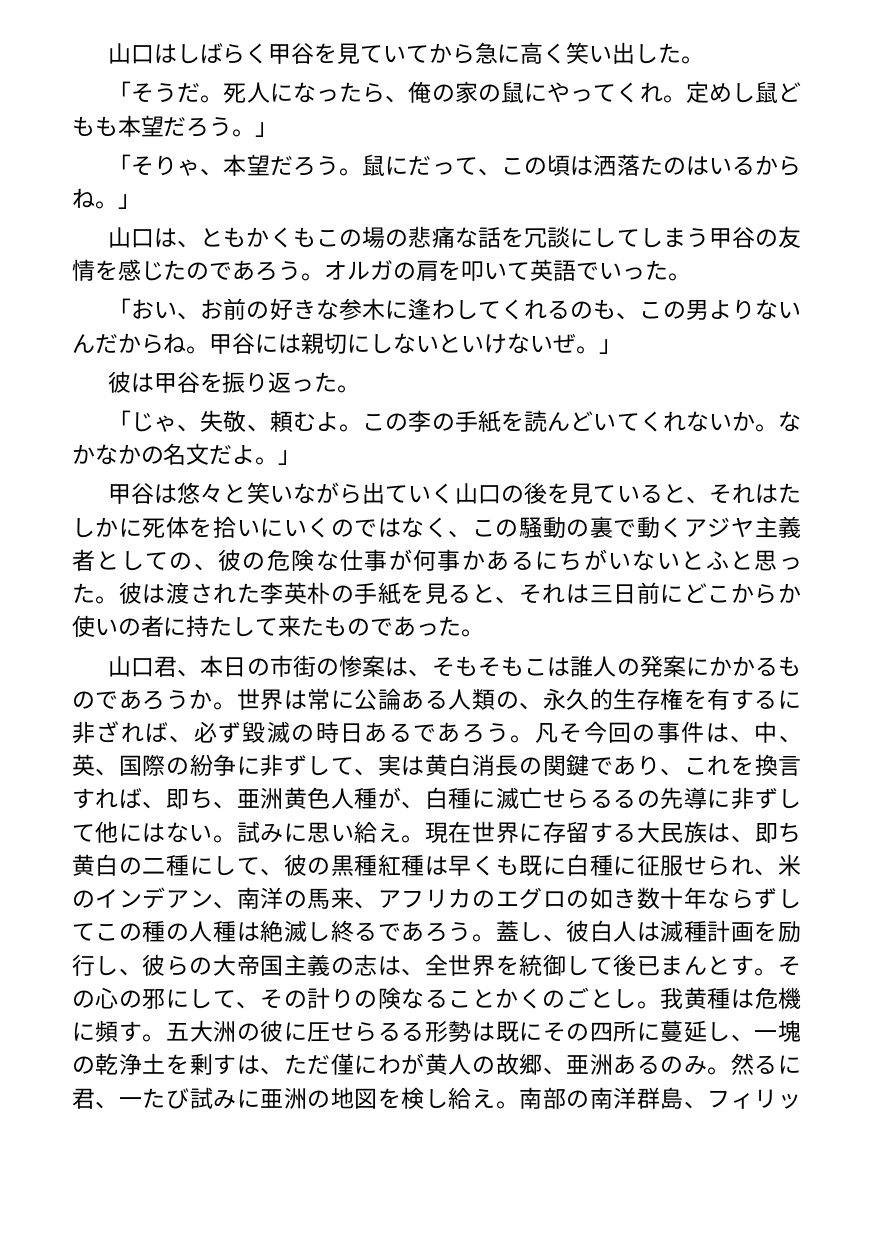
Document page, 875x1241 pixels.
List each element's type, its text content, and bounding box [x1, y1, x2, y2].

text 山口は、ともかくもこの場の悲痛な話を冗談にしてしまう甲谷の友情を感じたのであろう。オルガの肩を叩いて英語でいった。 [72, 220, 802, 286]
text 「おい、お前の好きな参木に逢わしてくれるのも、この男よりないんだからね。甲谷には親切にしないといけないぜ。」 [72, 292, 802, 359]
text 「じゃ、失敬、頼むよ。この李の手紙を読んどいてくれないか。なかなかの名文だよ。」 [72, 404, 802, 470]
text 「そりゃ、本望だろう。鼠にだって、この頃は洒落たのはいるからね。」 [72, 148, 802, 214]
text 彼は甲谷を振り返った。 [72, 365, 802, 398]
text 「そうだ。死人になったら、俺の家の鼠にやってくれ。定めし鼠どもも本望だろう。」 [72, 75, 802, 142]
text 山口はしばらく甲谷を見ていてから急に高く笑い出した。 [72, 36, 802, 69]
text 甲谷は悠々と笑いながら出ていく山口の後を見ていると、それはたしかに死体を拾いにいくのではなく、この騒動の裏で動くアジヤ主義者としての、彼の危険な仕事が何事かあるにちがいないとふと思った。彼は渡された李英朴の手紙を見ると、それは三日前にどこからか使いの者に持たして来たものであった。 [72, 476, 802, 642]
text 山口君、本日の市街の惨案は、そもそもこは誰人の発案にかかるものであろうか。世界は常に公論ある人類の、永久的生存権を有するに非ざれば、必ず毀滅の時日あるであろう。凡そ今回の事件は、中、英、国際の紛争に非ずして、実は黄白消長の関鍵であり、これを換言すれば、即ち、亜洲黄色人種が、白種に滅亡せらるるの先導に非ずして他にはない。試みに思い給え。現在世界に存留する大民族は、即ち黄白の二種にして、彼の黒種紅種は早くも既に白種に征服せられ、米のインデアン、南洋の馬来、アフリカのエグロの如き数十年ならずしてこの種の人種は絶滅し終るであろう。蓋し、彼白人は滅種計画を励行し、彼らの大帝国主義の志は、全世界を統御して後已まんとす。その心の邪にして、その計りの険なることかくのごとし。我黄種は危機に頻す。五大洲の彼に圧せらるる形勢は既にその四所に蔓延し、一塊の乾浄土を剰すは、ただ僅にわが黄人の故郷、亜洲あるのみ。然るに君、一たび試みに亜洲の地図を検し給え。南部の南洋群島、フィリッ [72, 648, 802, 1114]
